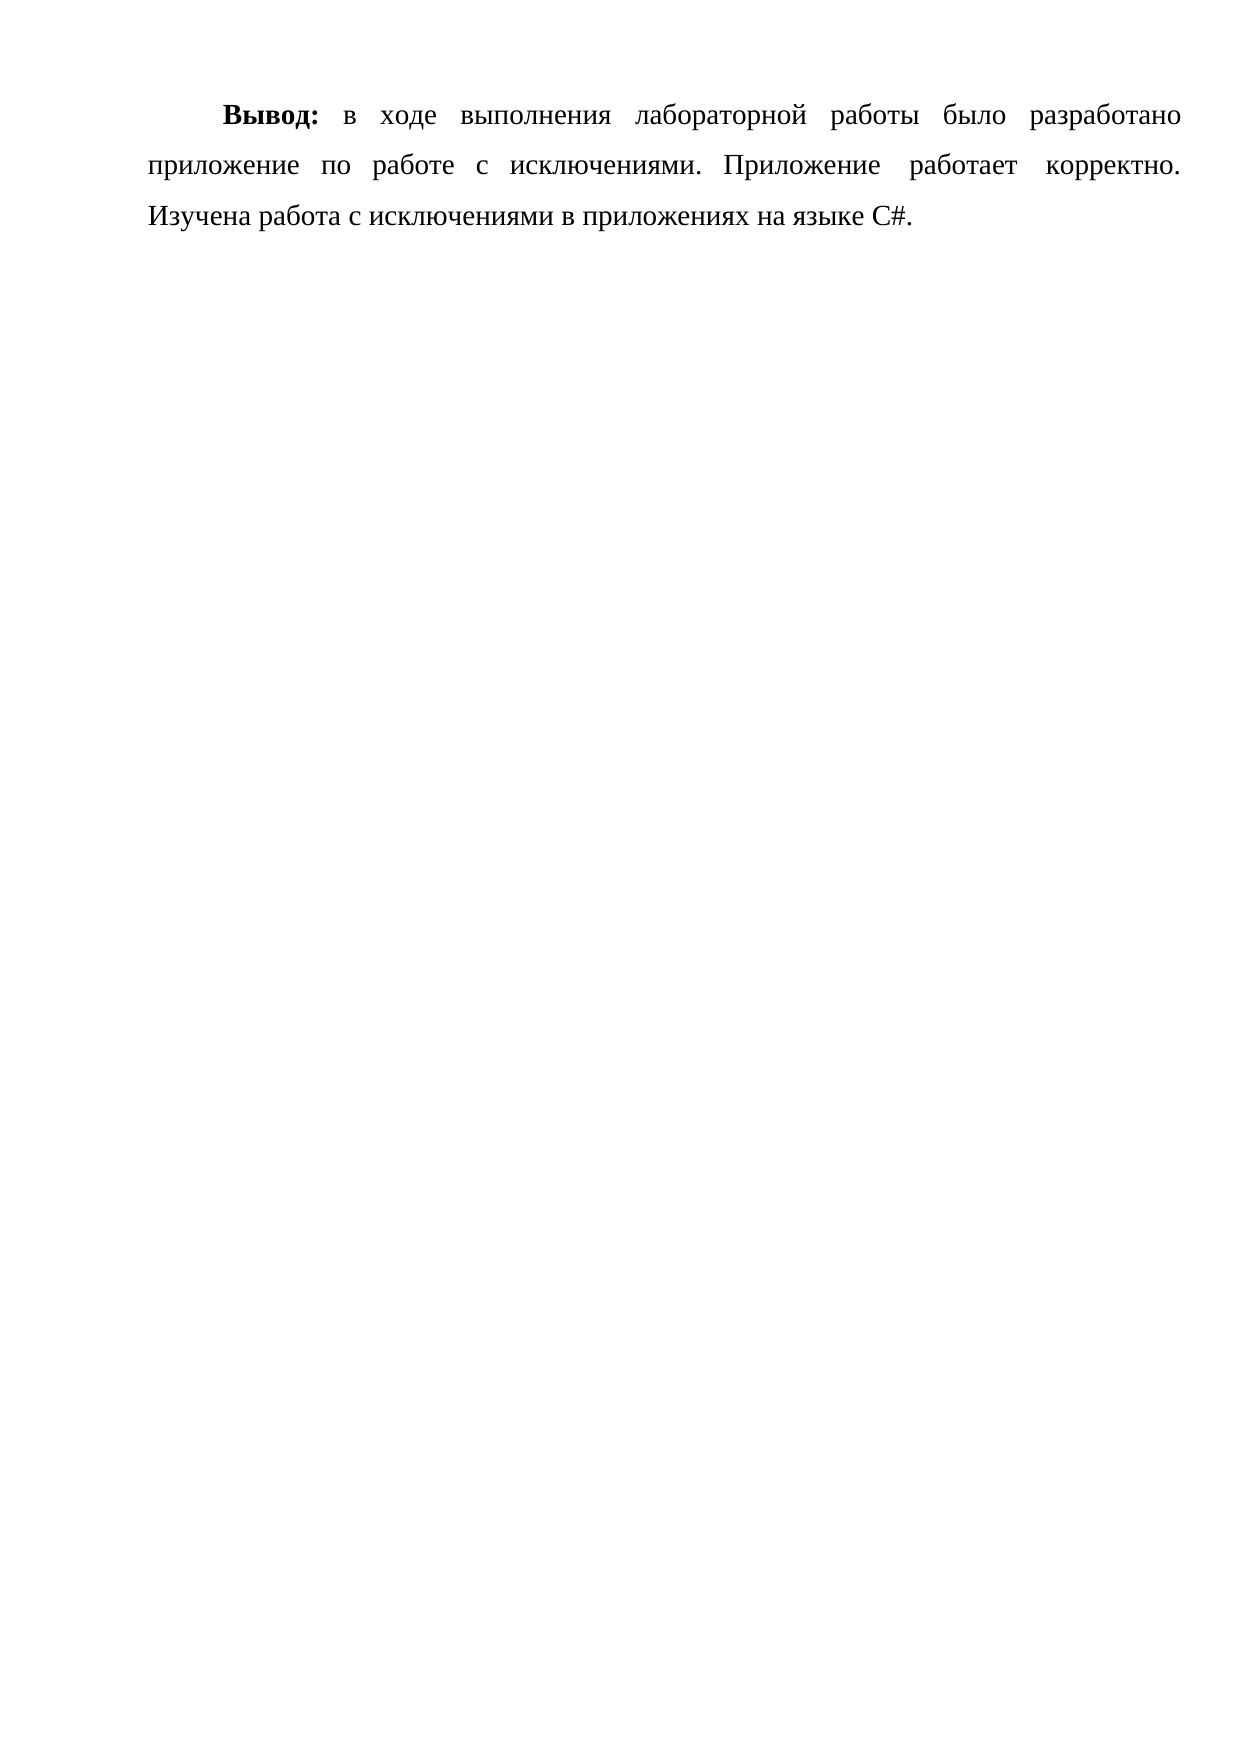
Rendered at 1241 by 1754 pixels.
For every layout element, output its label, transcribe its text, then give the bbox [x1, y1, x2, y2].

text Вывод: в ходе выполнения лабораторной работы было разработано приложение по работе с исключениями. Приложение работает корректно. Изучена работа с исключениями в приложениях на языке C#. [148, 97, 1181, 231]
